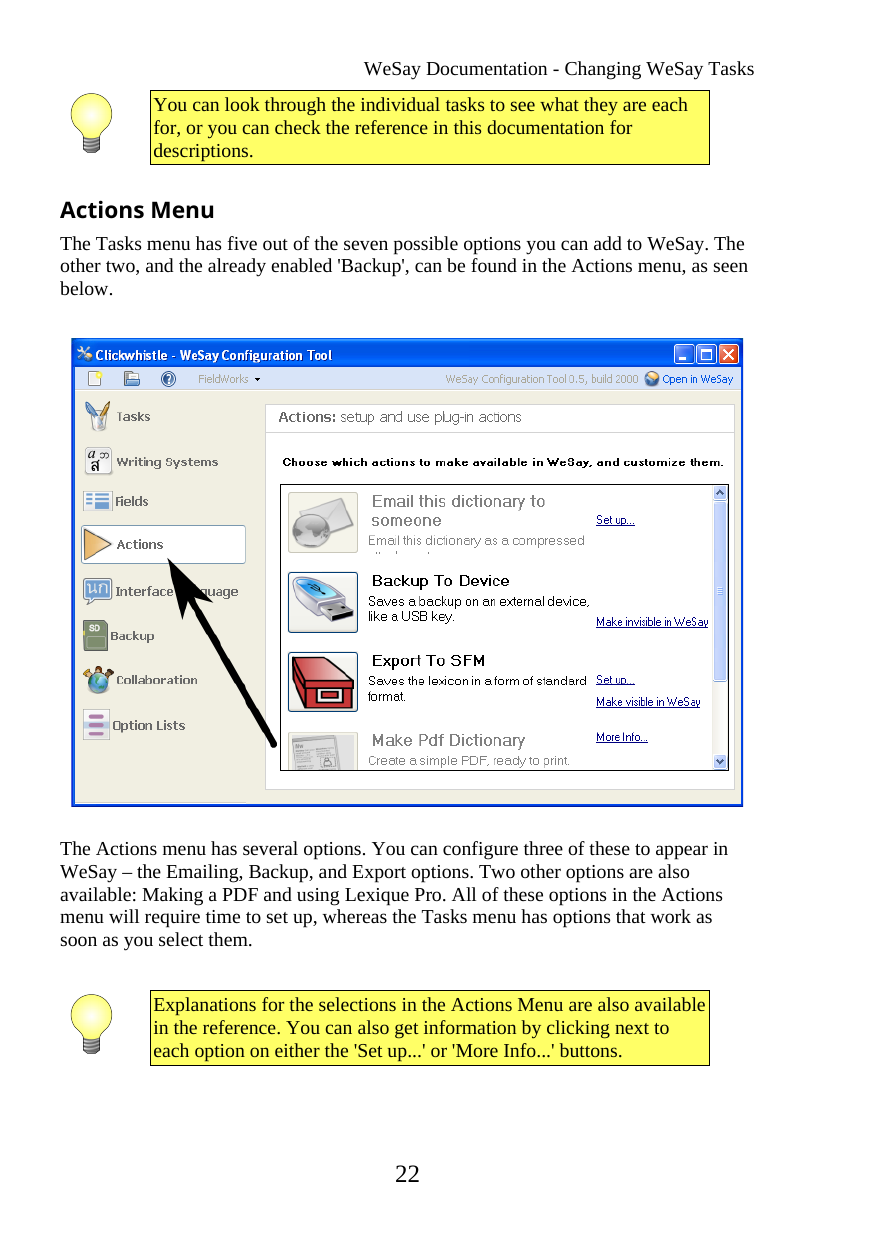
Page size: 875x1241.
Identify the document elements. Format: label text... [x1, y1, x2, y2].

subtitle Actions Menu [60, 194, 754, 226]
picture [60, 93, 121, 153]
picture [71, 338, 744, 807]
text Explanations for the selections in the Actions Menu are also available in the reference. You can also get information by clicking next to each option on either the 'Set up...' or 'More Info...' buttons. [151, 991, 709, 1065]
text The Tasks menu has five out of the seven possible options you can add to WeSay. The other two, and the already enabled 'Backup', can be found in the Actions menu, as seen below. [60, 232, 754, 300]
text The Actions menu has several options. You can configure three of these to appear in WeSay – the Emailing, Backup, and Export options. Two other options are also available: Making a PDF and using Lexique Pro. All of these options in the Actions menu will require time to set up, whereas the Tasks menu has options that work as soon as you select them. [60, 309, 754, 951]
picture [60, 993, 121, 1054]
text You can look through the individual tasks to see what they are each for, or you can check the reference in this documentation for descriptions. [151, 91, 709, 164]
